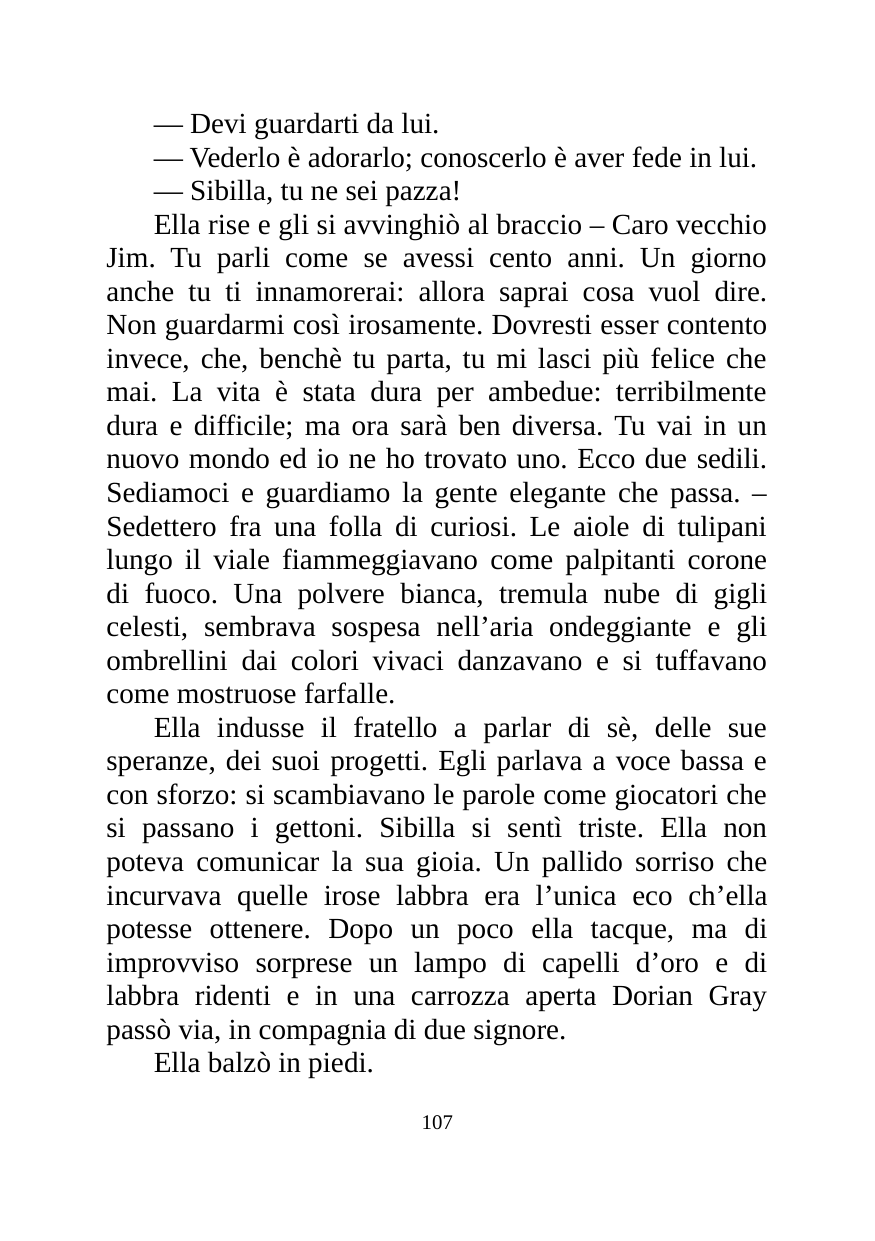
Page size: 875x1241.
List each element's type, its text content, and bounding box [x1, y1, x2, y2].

text Ella rise e gli si avvinghiò al braccio – Caro vecchio Jim. Tu parli come se avessi cento anni. Un giorno anche tu ti innamorerai: allora saprai cosa vuol dire. Non guardarmi così irosamente. Dovresti esser contento invece, che, benchè tu parta, tu mi lasci più felice che mai. La vita è stata dura per ambedue: terribilmente dura e difficile; ma ora sarà ben diversa. Tu vai in un nuovo mondo ed io ne ho trovato uno. Ecco due sedili. Sediamoci e guardiamo la gente elegante che passa. – Sedettero fra una folla di curiosi. Le aiole di tulipani lungo il viale fiammeggiavano come palpitanti corone di fuoco. Una polvere bianca, tremula nube di gigli celesti, sembrava sospesa nell’aria ondeggiante e gli ombrellini dai colori vivaci danzavano e si tuffavano come mostruose farfalle. [106, 207, 768, 710]
text — Sibilla, tu ne sei pazza! [106, 173, 768, 207]
text Ella indusse il fratello a parlar di sè, delle sue speranze, dei suoi progetti. Egli parlava a voce bassa e con sforzo: si scambiavano le parole come giocatori che si passano i gettoni. Sibilla si sentì triste. Ella non poteva comunicar la sua gioia. Un pallido sorriso che incurvava quelle irose labbra era l’unica eco ch’ella potesse ottenere. Dopo un poco ella tacque, ma di improvviso sorprese un lampo di capelli d’oro e di labbra ridenti e in una carrozza aperta Dorian Gray passò via, in compagnia di due signore. [106, 710, 768, 1045]
text — Devi guardarti da lui. [106, 106, 768, 140]
text Ella balzò in piedi. [106, 1045, 768, 1079]
text — Vederlo è adorarlo; conoscerlo è aver fede in lui. [106, 140, 768, 173]
